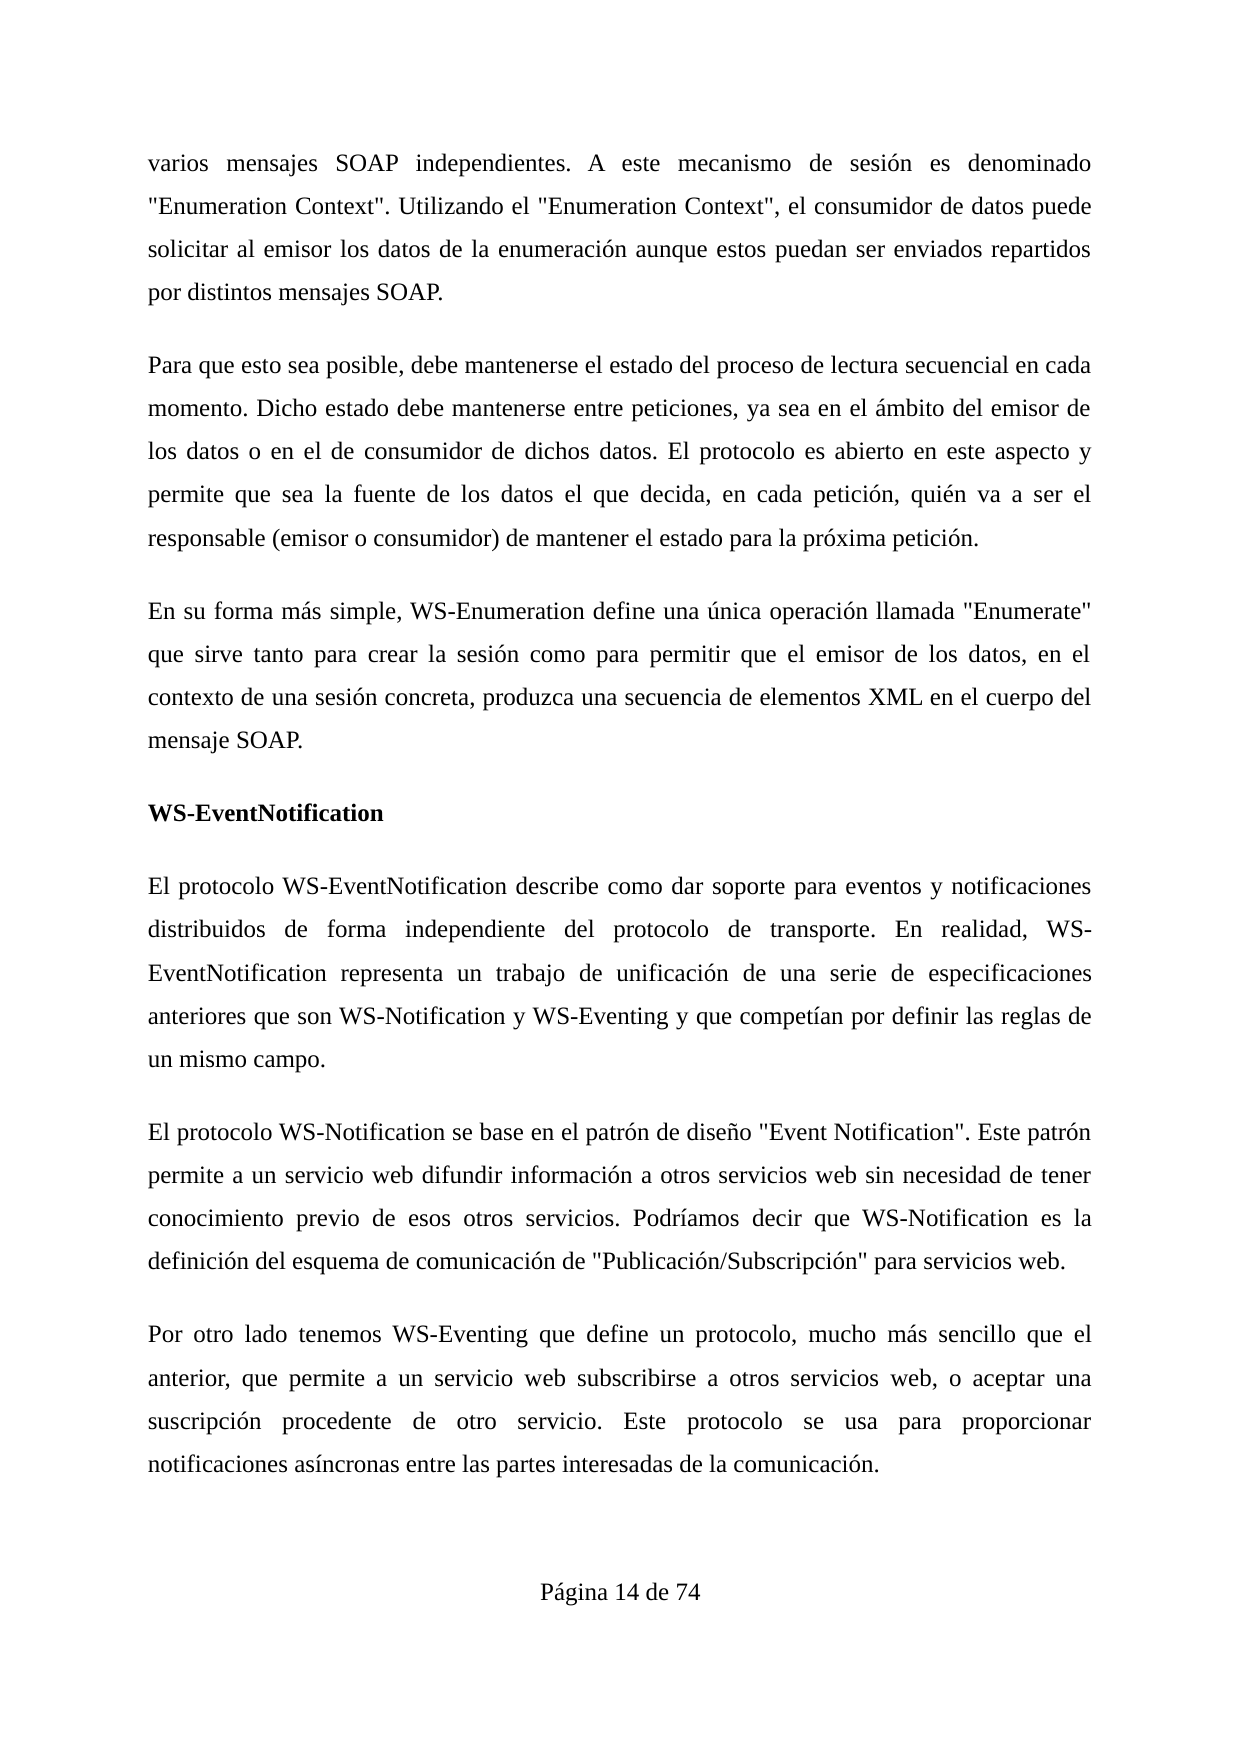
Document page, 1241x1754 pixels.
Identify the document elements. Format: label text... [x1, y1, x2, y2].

text El protocolo WS-EventNotification describe como dar soporte para eventos y notificaciones distribuidos de forma independiente del protocolo de transporte. En realidad, WS-EventNotification representa un trabajo de unificación de una serie de especificaciones anteriores que son WS-Notification y WS-Eventing y que competían por definir las reglas de un mismo campo. [148, 871, 1093, 1073]
text El protocolo WS-Notification se base en el patrón de diseño "Event Notification". Este patrón permite a un servicio web difundir información a otros servicios web sin necesidad de tener conocimiento previo de esos otros servicios. Podríamos decir que WS-Notification es la definición del esquema de comunicación de "Publicación/Subscripción" para servicios web. [148, 1117, 1093, 1275]
text Por otro lado tenemos WS-Eventing que define un protocolo, mucho más sencillo que el anterior, que permite a un servicio web subscribirse a otros servicios web, o aceptar una suscripción procedente de otro servicio. Este protocolo se usa para proporcionar notificaciones asíncronas entre las partes interesadas de la comunicación. [148, 1319, 1093, 1478]
text Para que esto sea posible, debe mantenerse el estado del proceso de lectura secuencial en cada momento. Dicho estado debe mantenerse entre peticiones, ya sea en el ámbito del emisor de los datos o en el de consumidor de dichos datos. El protocolo es abierto en este aspecto y permite que sea la fuente de los datos el que decida, en cada petición, quién va a ser el responsable (emisor o consumidor) de mantener el estado para la próxima petición. [148, 350, 1093, 551]
text En su forma más simple, WS-Enumeration define una única operación llamada "Enumerate" que sirve tanto para crear la sesión como para permitir que el emisor de los datos, en el contexto de una sesión concreta, produzca una secuencia de elementos XML en el cuerpo del mensaje SOAP. [148, 596, 1093, 754]
text WS-EventNotification [148, 798, 1093, 827]
text varios mensajes SOAP independientes. A este mecanismo de sesión es denominado "Enumeration Context". Utilizando el "Enumeration Context", el consumidor de datos puede solicitar al emisor los datos de la enumeración aunque estos puedan ser enviados repartidos por distintos mensajes SOAP. [148, 148, 1093, 306]
